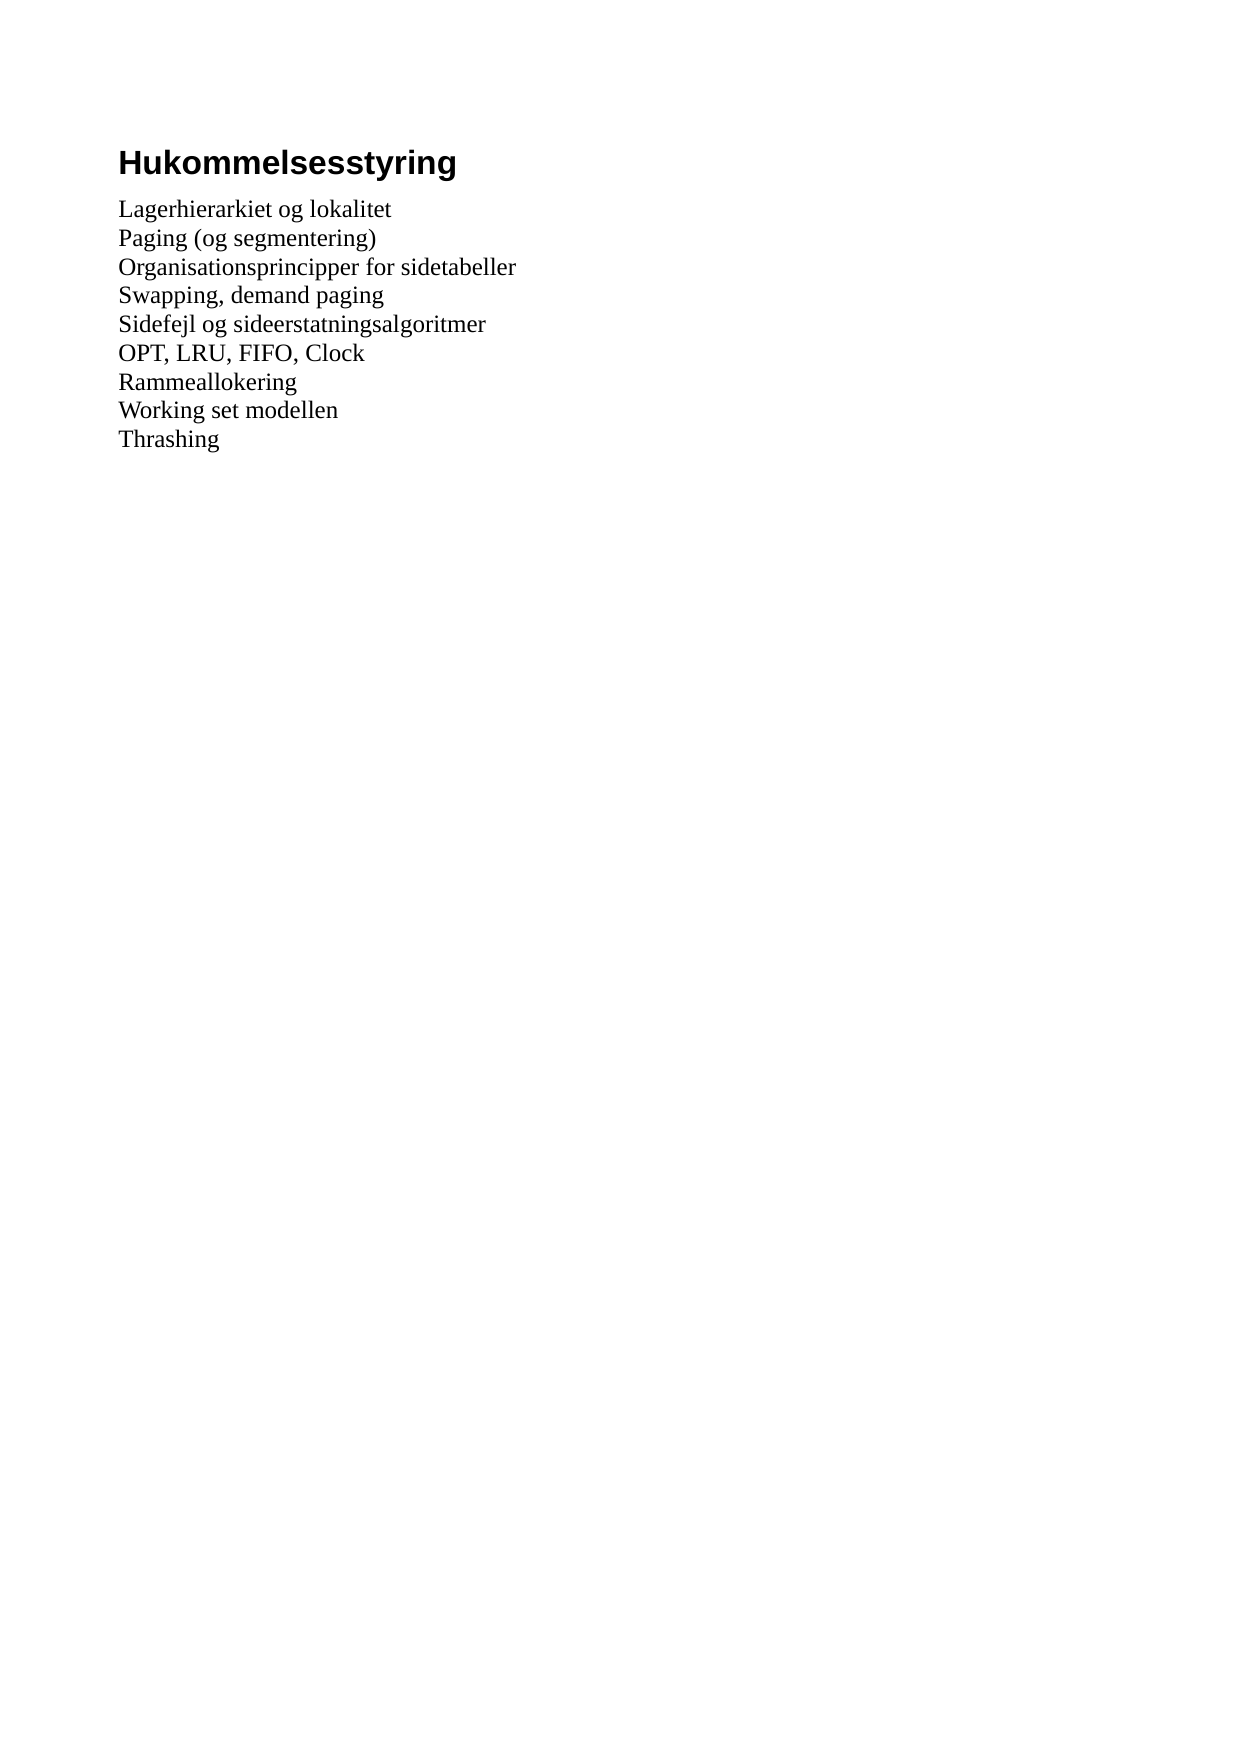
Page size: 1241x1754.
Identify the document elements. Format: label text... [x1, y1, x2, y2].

text Thrashing [118, 424, 1122, 453]
text Lagerhierarkiet og lokalitet [118, 194, 1122, 223]
text Organisationsprincipper for sidetabeller [118, 252, 1122, 281]
text Paging (og segmentering) [118, 223, 1122, 252]
text Rammeallokering [118, 367, 1122, 396]
subtitle Hukommelsesstyring [118, 143, 1122, 182]
text Sidefejl og sideerstatningsalgoritmer [118, 309, 1122, 338]
text OPT, LRU, FIFO, Clock [118, 338, 1122, 367]
text Swapping, demand paging [118, 281, 1122, 309]
text Working set modellen [118, 396, 1122, 424]
